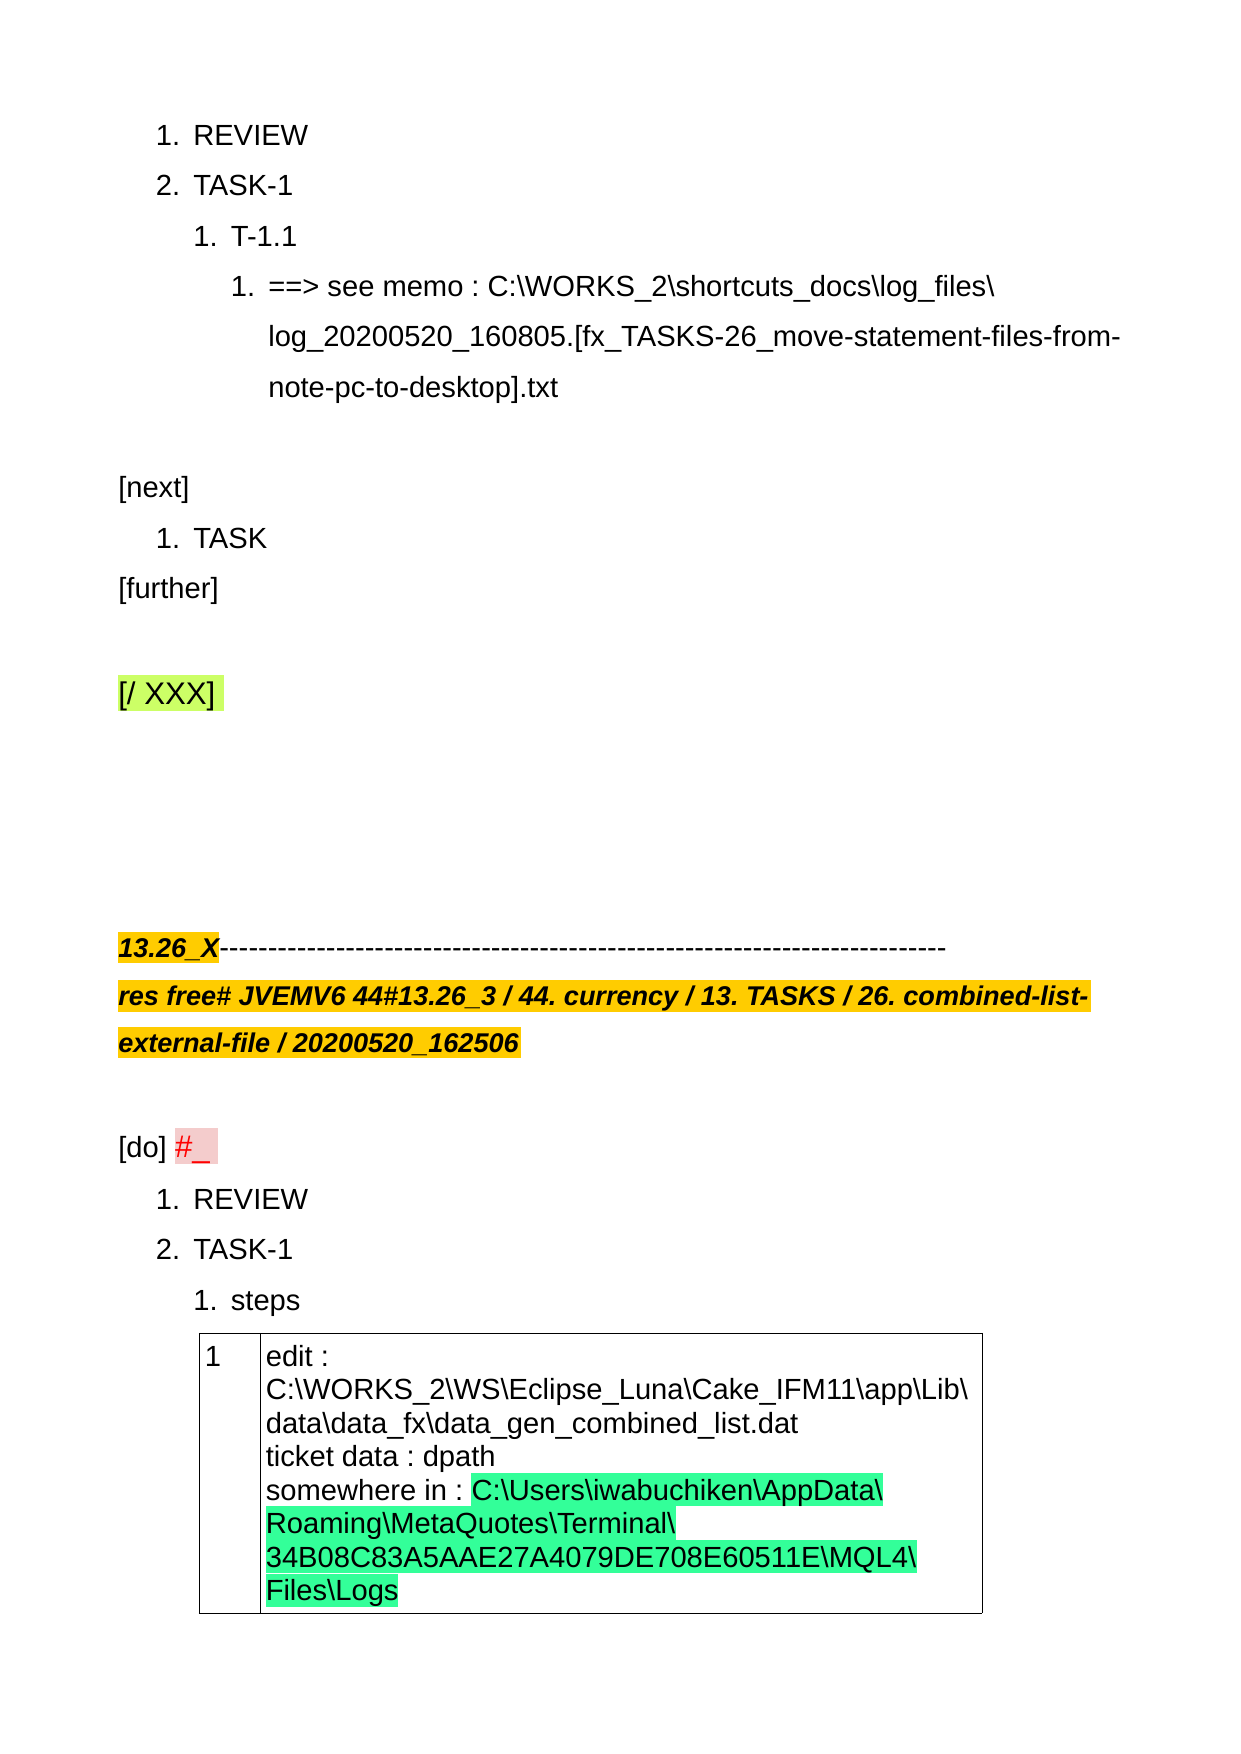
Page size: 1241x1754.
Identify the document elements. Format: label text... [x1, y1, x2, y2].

text res free# JVEMV6 44#13.26_3 / 44. currency / 13. TASKS / 26. combined-list-external-file / 20200520_162506 [118, 980, 1122, 1058]
list TASK-1 [156, 1232, 1122, 1266]
text [further] [118, 571, 1122, 604]
text [next] [118, 470, 1122, 504]
list TASK-1 [156, 168, 1122, 202]
list T-1.1 [193, 219, 1122, 252]
list ==> see memo : C:\WORKS_2\shortcuts_docs\log_files\log_20200520_160805.[fx_TASKS-26_move-statement-files-from-note-pc-to-desktop].txt [231, 269, 1122, 403]
table_header edit : C:\WORKS_2\WS\Eclipse_Luna\Cake_IFM11\app\Lib\data\data_fx\data_gen_combined_list.dat ticket data : dpath somewhere in : C:\Users\iwabuchiken\AppData\Roaming\MetaQuotes\Terminal\34B08C83A5AAE27A4079DE708E60511E\MQL4\Files\Logs [261, 1334, 982, 1613]
list REVIEW [156, 1182, 1122, 1215]
text 13.26_X--------------------------------------------------------------------------- [118, 930, 1122, 964]
list TASK [156, 521, 1122, 554]
text [/ XXX] [118, 621, 1122, 711]
list steps [193, 1282, 1122, 1316]
text [do] #_ [118, 1128, 1122, 1164]
list REVIEW [156, 118, 1122, 152]
table_header 1 [200, 1334, 260, 1613]
